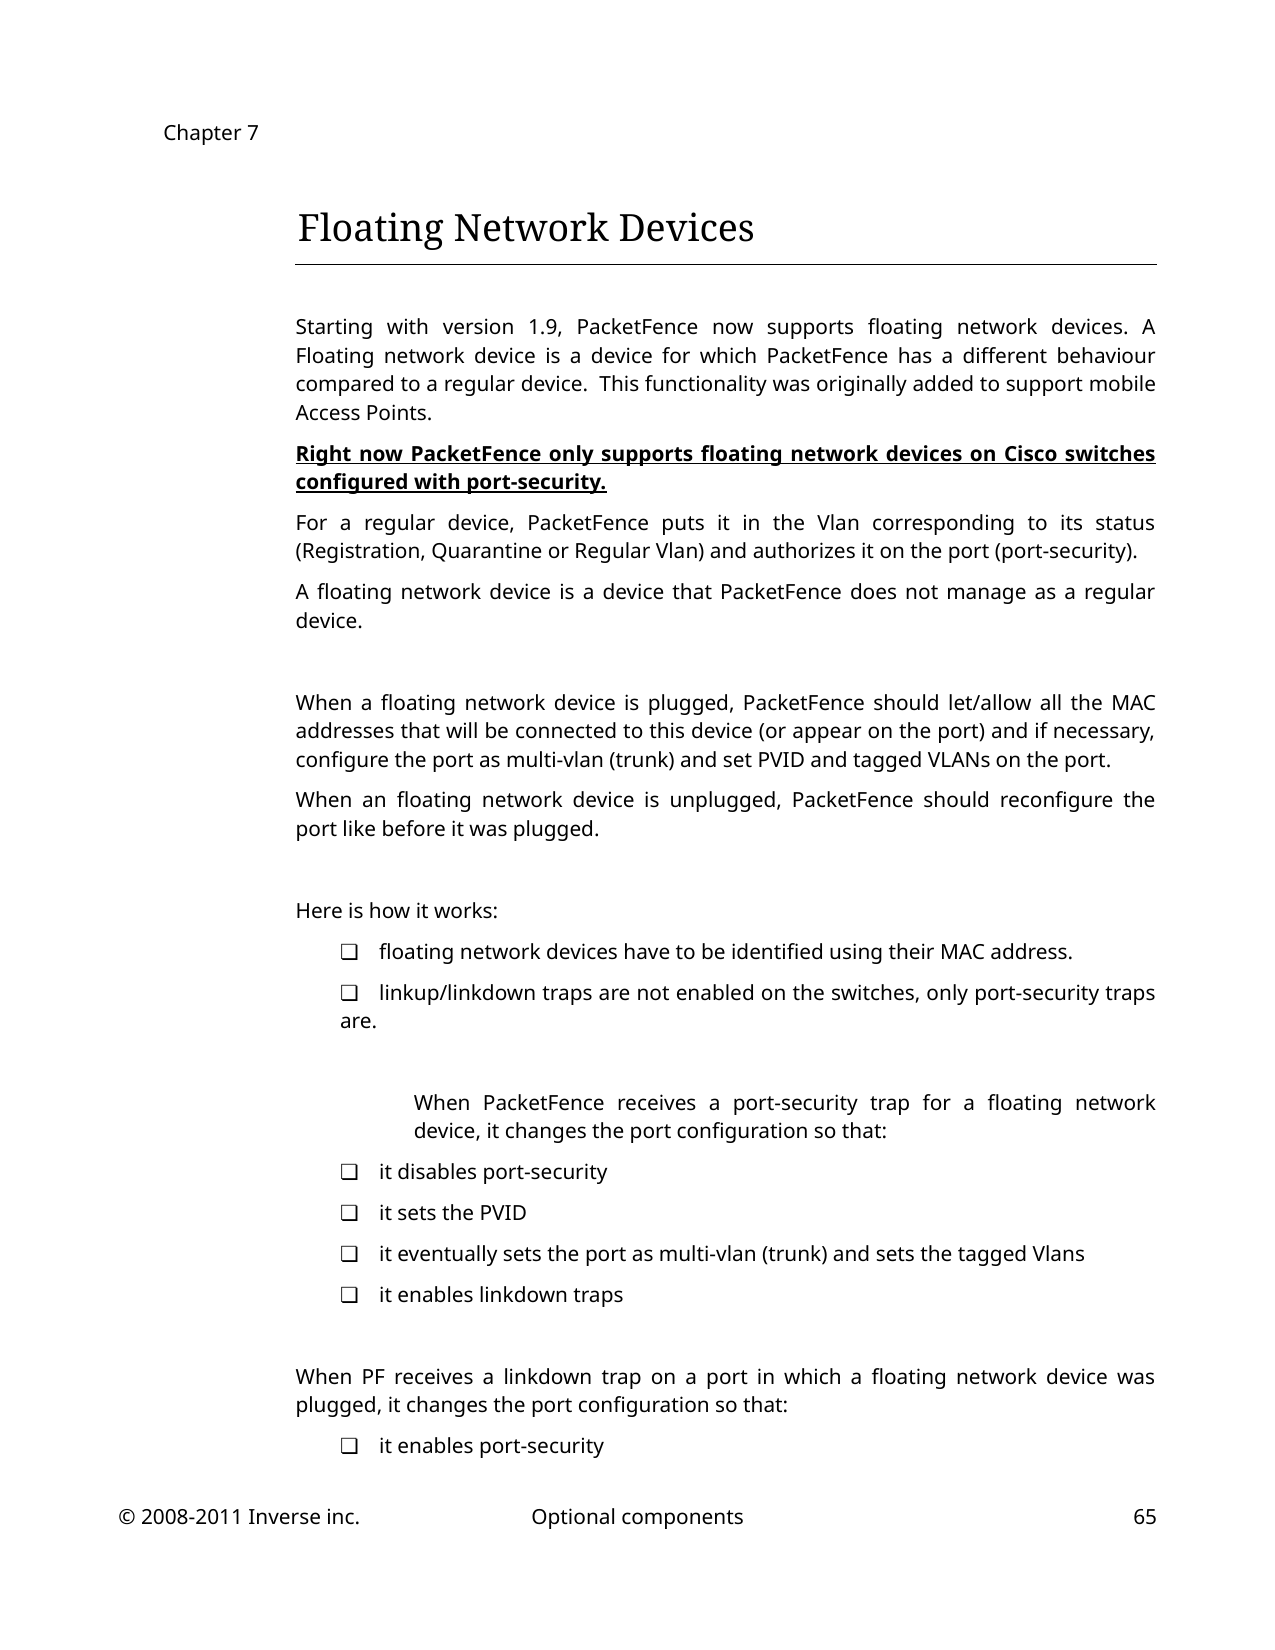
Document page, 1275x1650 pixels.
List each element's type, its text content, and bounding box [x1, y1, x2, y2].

list ❏ it enables port-security [340, 1432, 1157, 1460]
text When PF receives a linkdown trap on a port in which a floating network device was plugged, it changes the port configuration so that: [295, 1362, 1157, 1419]
list ❏ it enables linkdown traps [340, 1280, 1157, 1309]
text When PacketFence receives a port-security trap for a floating network device, it changes the port configuration so that: [413, 1088, 1157, 1145]
text When an floating network device is unplugged, PacketFence should reconfigure the port like before it was plugged. [295, 786, 1157, 842]
subtitle Floating Network Devices [295, 201, 1157, 264]
list ❏ it disables port-security [340, 1157, 1157, 1186]
list ❏ floating network devices have to be identified using their MAC address. [340, 937, 1157, 965]
text Here is how it works: [295, 896, 1157, 924]
list ❏ it eventually sets the port as multi-vlan (trunk) and sets the tagged Vlans [340, 1239, 1157, 1268]
list ❏ it sets the PVID [340, 1198, 1157, 1227]
list ❏ linkup/linkdown traps are not enabled on the switches, only port-security traps are. [340, 978, 1157, 1035]
text A floating network device is a device that PacketFence does not manage as a regular device. [295, 577, 1157, 634]
text For a regular device, PacketFence puts it in the Vlan corresponding to its status (Registration, Quarantine or Regular Vlan) and authorizes it on the port (port-security). [295, 508, 1157, 565]
text Starting with version 1.9, PacketFence now supports floating network devices. A Floating network device is a device for which PacketFence has a different behaviour compared to a regular device. This functionality was originally added to support mobile Access Points. [295, 312, 1157, 426]
text When a floating network device is plugged, PacketFence should let/allow all the MAC addresses that will be connected to this device (or appear on the port) and if necessary, configure the port as multi-vlan (trunk) and set PVID and tagged VLANs on the port. [295, 688, 1157, 773]
text Right now PacketFence only supports floating network devices on Cisco switches configured with port-security. [295, 439, 1157, 496]
